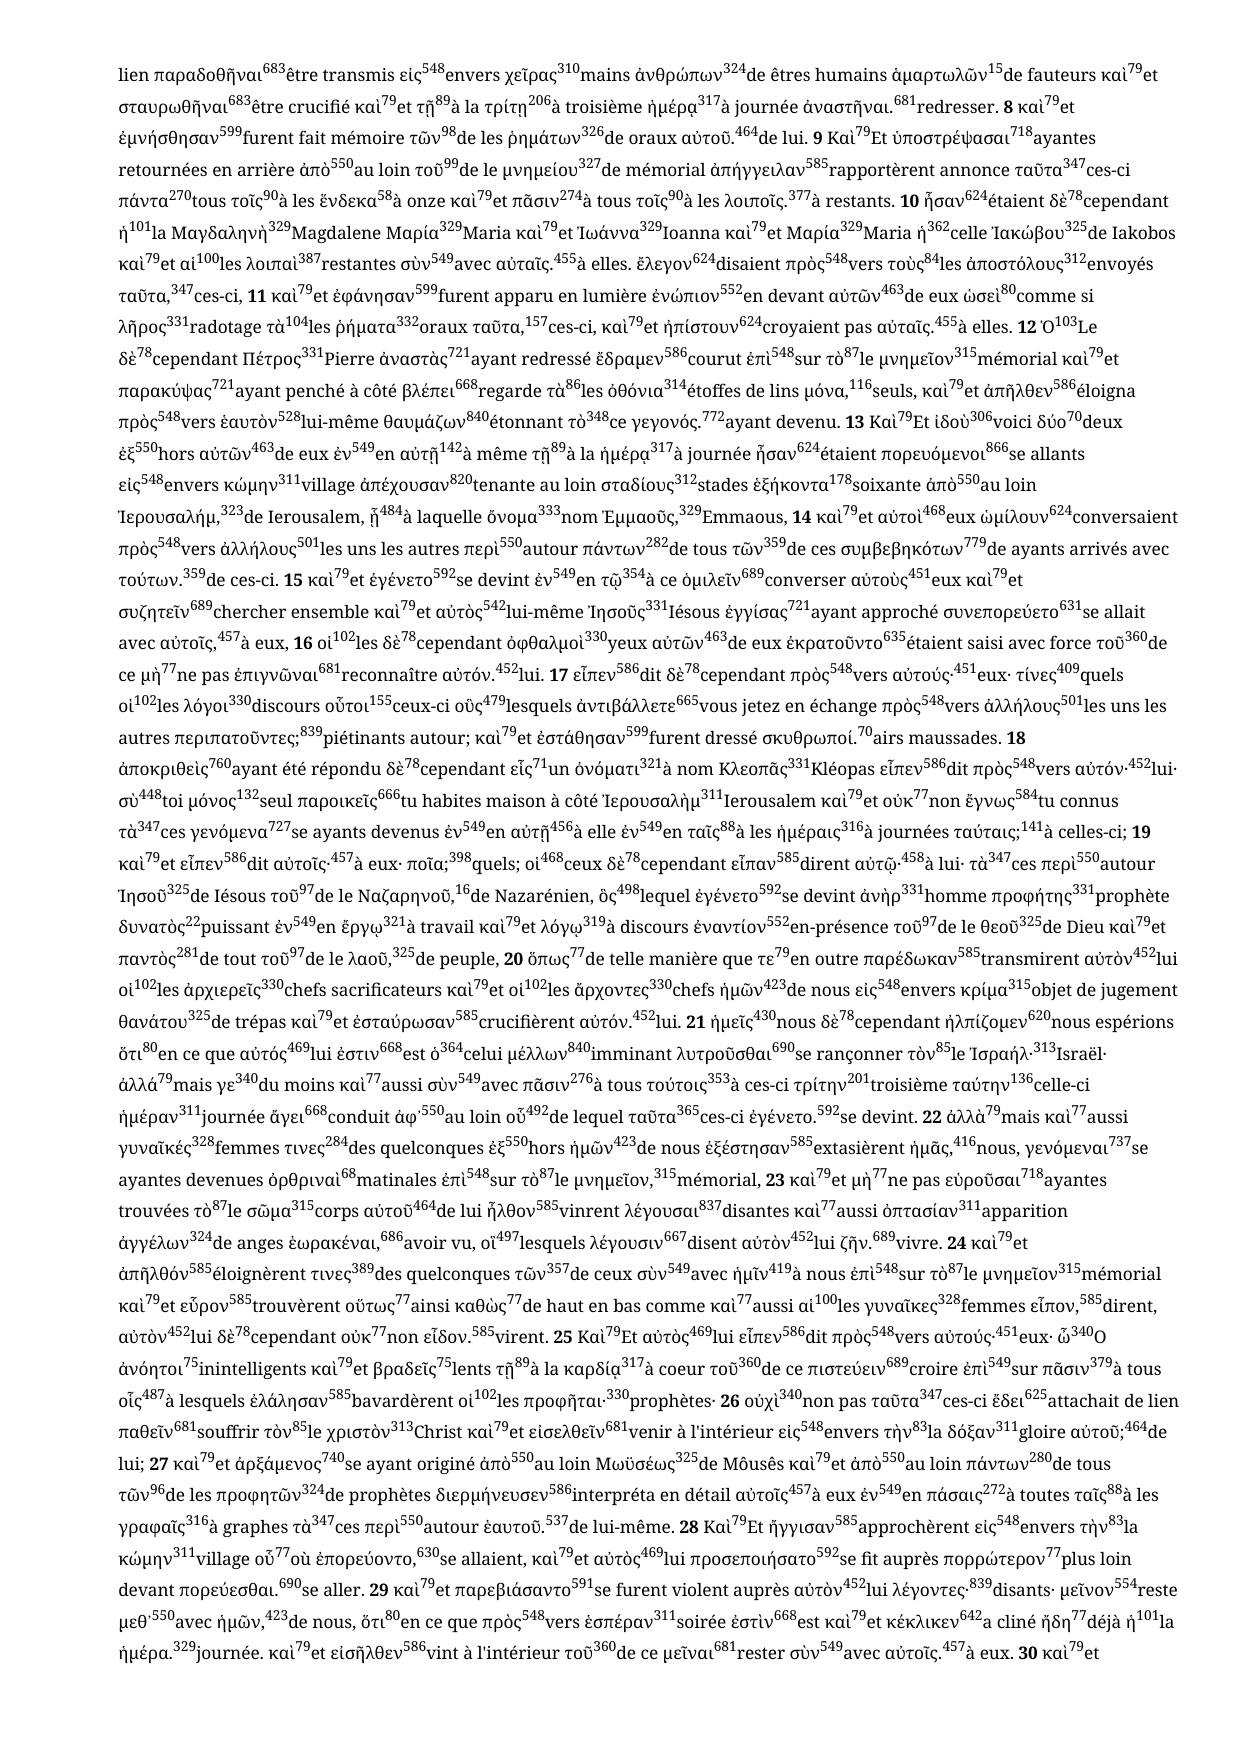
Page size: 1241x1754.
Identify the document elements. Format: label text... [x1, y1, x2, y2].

text 1 Τῇ89à La δὲ78cependant μιᾷ57à une τῶν98de les σαββάτων326de sabbats ὄρθρου325de aube βαθέως16de profond ἐπὶ548sur τὸ87le μνῆμα315monument ἦλθον585vinrent φέρουσαι837portantes ἃ481lesquels ἡτοίμασαν585préparèrent ἀρώματα.314aromates. 2 εὗρον585trouvèrent δὲ78cependant τὸν85le λίθον313pierre ἀποκεκυλισμένον796ayant été roulé au loin ἀπὸ550au loin τοῦ99de le μνημείου,327de mémorial, 3 εἰσελθοῦσαι718ayantes venues à l'intérieur δὲ78cependant οὐχ77non εὗρον585trouvèrent τὸ87le σῶμα315corps τοῦ97de le κυρίου325de Maître Ἰησοῦ.325de Iésous. 4 καὶ79et ἐγένετο592se devint ἐν549en τῷ354à ce ἀπορεῖσθαι690se embarrasser αὐτὰς449elles περὶ550autour τούτου360de ce-ci καὶ79et ἰδοὺ306voici ἄνδρες330hommes δύο196deux ἐπέστησαν585présentèrent αὐταῖς455à elles ἐν549en ἐσθῆτι317à habillement ἀστραπτούσῃ.826à éclairante. 5 ἐμφόβων39de en effrois δὲ78cependant γενομένων731de se ayantes devenues αὐτῶν461de elles καὶ79et κλινουσῶν831de clinantes τὰ246les πρόσωπα314faces εἰς548envers τὴν83la γῆν311terre εἶπαν585dirent πρὸς548vers αὐτάς·449elles· τί399quel ζητεῖτε665vous cherchez τὸν346celui ζῶντα822vivant μετὰ550avec τῶν96de les νεκρῶν;64de morts; 6 οὐκ77non ἔστιν668est ὧδε,77ici, ἀλλ᾽79mais ἠγέρθη.600fut éveillé. μνήσθητε562soyez faits mémoire ὡς77comme ἐλάλησεν586bavarda ὑμῖν438à vous ἔτι77encore ὢν840étant ἐν549en τῇ89à la Γαλιλαίᾳ317à Galilée 7 λέγων840disant τὸν85le υἱὸν313fils τοῦ97de le ἀνθρώπου325de être humain ὅτι80en ce que δεῖ668attache de lien παραδοθῆναι683être transmis εἰς548envers χεῖρας310mains ἀνθρώπων324de êtres humains ἁμαρτωλῶν15de fauteurs καὶ79et σταυρωθῆναι683être crucifié καὶ79et τῇ89à la τρίτῃ206à troisième ἡμέρᾳ317à journée ἀναστῆναι.681redresser. 8 καὶ79et ἐμνήσθησαν599furent fait mémoire τῶν98de les ῥημάτων326de oraux αὐτοῦ.464de lui. 9 Καὶ79Et ὑποστρέψασαι718ayantes retournées en arrière ἀπὸ550au loin τοῦ99de le μνημείου327de mémorial ἀπήγγειλαν585rapportèrent annonce ταῦτα347ces-ci πάντα270tous τοῖς90à les ἕνδεκα58à onze καὶ79et πᾶσιν274à tous τοῖς90à les λοιποῖς.377à restants. 10 ἦσαν624étaient δὲ78cependant ἡ101la Μαγδαληνὴ329Magdalene Μαρία329Maria καὶ79et Ἰωάννα329Ioanna καὶ79et Μαρία329Maria ἡ362celle Ἰακώβου325de Iakobos καὶ79et αἱ100les λοιπαὶ387restantes σὺν549avec αὐταῖς.455à elles. ἔλεγον624disaient πρὸς548vers τοὺς84les ἀποστόλους312envoyés ταῦτα,347ces-ci, 11 καὶ79et ἐφάνησαν599furent apparu en lumière ἐνώπιον552en devant αὐτῶν463de eux ὡσεὶ80comme si λῆρος331radotage τὰ104les ῥήματα332oraux ταῦτα,157ces-ci, καὶ79et ἠπίστουν624croyaient pas αὐταῖς.455à elles. 12 Ὁ103Le δὲ78cependant Πέτρος331Pierre ἀναστὰς721ayant redressé ἔδραμεν586courut ἐπὶ548sur τὸ87le μνημεῖον315mémorial καὶ79et παρακύψας721ayant penché à côté βλέπει668regarde τὰ86les ὀθόνια314étoffes de lins μόνα,116seuls, καὶ79et ἀπῆλθεν586éloigna πρὸς548vers ἑαυτὸν528lui-même θαυμάζων840étonnant τὸ348ce γεγονός.772ayant devenu. 13 Καὶ79Et ἰδοὺ306voici δύο70deux ἐξ550hors αὐτῶν463de eux ἐν549en αὐτῇ142à même τῇ89à la ἡμέρᾳ317à journée ἦσαν624étaient πορευόμενοι866se allants εἰς548envers κώμην311village ἀπέχουσαν820tenante au loin σταδίους312stades ἑξήκοντα178soixante ἀπὸ550au loin Ἰερουσαλήμ,323de Ierousalem, ᾗ484à laquelle ὄνομα333nom Ἐμμαοῦς,329Emmaous, 14 καὶ79et αὐτοὶ468eux ὡμίλουν624conversaient πρὸς548vers ἀλλήλους501les uns les autres περὶ550autour πάντων282de tous τῶν359de ces συμβεβηκότων779de ayants arrivés avec τούτων.359de ces-ci. 15 καὶ79et ἐγένετο592se devint ἐν549en τῷ354à ce ὁμιλεῖν689converser αὐτοὺς451eux καὶ79et συζητεῖν689chercher ensemble καὶ79et αὐτὸς542lui-même Ἰησοῦς331Iésous ἐγγίσας721ayant approché συνεπορεύετο631se allait avec αὐτοῖς,457à eux, 16 οἱ102les δὲ78cependant ὀφθαλμοὶ330yeux αὐτῶν463de eux ἐκρατοῦντο635étaient saisi avec force τοῦ360de ce μὴ77ne pas ἐπιγνῶναι681reconnaître αὐτόν.452lui. 17 εἶπεν586dit δὲ78cependant πρὸς548vers αὐτούς·451eux· τίνες409quels οἱ102les λόγοι330discours οὗτοι155ceux-ci οὓς479lesquels ἀντιβάλλετε665vous jetez en échange πρὸς548vers ἀλλήλους501les uns les autres περιπατοῦντες;839piétinants autour; καὶ79et ἐστάθησαν599furent dressé σκυθρωποί.70airs maussades. 18 ἀποκριθεὶς760ayant été répondu δὲ78cependant εἷς71un ὀνόματι321à nom Κλεοπᾶς331Kléopas εἶπεν586dit πρὸς548vers αὐτόν·452lui· σὺ448toi μόνος132seul παροικεῖς666tu habites maison à côté Ἰερουσαλὴμ311Ierousalem καὶ79et οὐκ77non ἔγνως584tu connus τὰ347ces γενόμενα727se ayants devenus ἐν549en αὐτῇ456à elle ἐν549en ταῖς88à les ἡμέραις316à journées ταύταις;141à celles-ci; 19 καὶ79et εἶπεν586dit αὐτοῖς·457à eux· ποῖα;398quels; οἱ468ceux δὲ78cependant εἶπαν585dirent αὐτῷ·458à lui· τὰ347ces περὶ550autour Ἰησοῦ325de Iésous τοῦ97de le Ναζαρηνοῦ,16de Nazarénien, ὃς498lequel ἐγένετο592se devint ἀνὴρ331homme προφήτης331prophète δυνατὸς22puissant ἐν549en ἔργῳ321à travail καὶ79et λόγῳ319à discours ἐναντίον552en-présence τοῦ97de le θεοῦ325de Dieu καὶ79et παντὸς281de tout τοῦ97de le λαοῦ,325de peuple, 20 ὅπως77de telle manière que τε79en outre παρέδωκαν585transmirent αὐτὸν452lui οἱ102les ἀρχιερεῖς330chefs sacrificateurs καὶ79et οἱ102les ἄρχοντες330chefs ἡμῶν423de nous εἰς548envers κρίμα315objet de jugement θανάτου325de trépas καὶ79et ἐσταύρωσαν585crucifièrent αὐτόν.452lui. 21 ἡμεῖς430nous δὲ78cependant ἠλπίζομεν620nous espérions ὅτι80en ce que αὐτός469lui ἐστιν668est ὁ364celui μέλλων840imminant λυτροῦσθαι690se rançonner τὸν85le Ἰσραήλ·313Israël· ἀλλά79mais γε340du moins καὶ77aussi σὺν549avec πᾶσιν276à tous τούτοις353à ces-ci τρίτην201troisième ταύτην136celle-ci ἡμέραν311journée ἄγει668conduit ἀφ᾽550au loin οὗ492de lequel ταῦτα365ces-ci ἐγένετο.592se devint. 22 ἀλλὰ79mais καὶ77aussi γυναῖκές328femmes τινες284des quelconques ἐξ550hors ἡμῶν423de nous ἐξέστησαν585extasièrent ἡμᾶς,416nous, γενόμεναι737se ayantes devenues ὀρθριναὶ68matinales ἐπὶ548sur τὸ87le μνημεῖον,315mémorial, 23 καὶ79et μὴ77ne pas εὑροῦσαι718ayantes trouvées τὸ87le σῶμα315corps αὐτοῦ464de lui ἦλθον585vinrent λέγουσαι837disantes καὶ77aussi ὀπτασίαν311apparition ἀγγέλων324de anges ἑωρακέναι,686avoir vu, οἳ497lesquels λέγουσιν667disent αὐτὸν452lui ζῆν.689vivre. 24 καὶ79et ἀπῆλθόν585éloignèrent τινες389des quelconques τῶν357de ceux σὺν549avec ἡμῖν419à nous ἐπὶ548sur τὸ87le μνημεῖον315mémorial καὶ79et εὗρον585trouvèrent οὕτως77ainsi καθὼς77de haut en bas comme καὶ77aussi αἱ100les γυναῖκες328femmes εἶπον,585dirent, αὐτὸν452lui δὲ78cependant οὐκ77non εἶδον.585virent. 25 Καὶ79Et αὐτὸς469lui εἶπεν586dit πρὸς548vers αὐτούς·451eux· ὦ340O ἀνόητοι75inintelligents καὶ79et βραδεῖς75lents τῇ89à la καρδίᾳ317à coeur τοῦ360de ce πιστεύειν689croire ἐπὶ549sur πᾶσιν379à tous οἷς487à lesquels ἐλάλησαν585bavardèrent οἱ102les προφῆται·330prophètes· 26 οὐχὶ340non pas ταῦτα347ces-ci ἔδει625attachait de lien παθεῖν681souffrir τὸν85le χριστὸν313Christ καὶ79et εἰσελθεῖν681venir à l'intérieur εἰς548envers τὴν83la δόξαν311gloire αὐτοῦ;464de lui; 27 καὶ79et ἀρξάμενος740se ayant originé ἀπὸ550au loin Μωϋσέως325de Môusês καὶ79et ἀπὸ550au loin πάντων280de tous τῶν96de les προφητῶν324de prophètes διερμήνευσεν586interpréta en détail αὐτοῖς457à eux ἐν549en πάσαις272à toutes ταῖς88à les γραφαῖς316à graphes τὰ347ces περὶ550autour ἑαυτοῦ.537de lui-même. 28 Καὶ79Et ἤγγισαν585approchèrent εἰς548envers τὴν83la κώμην311village οὗ77où ἐπορεύοντο,630se allaient, καὶ79et αὐτὸς469lui προσεποιήσατο592se fit auprès πορρώτερον77plus loin devant πορεύεσθαι.690se aller. 29 καὶ79et παρεβιάσαντο591se furent violent auprès αὐτὸν452lui λέγοντες·839disants· μεῖνον554reste μεθ᾽550avec ἡμῶν,423de nous, ὅτι80en ce que πρὸς548vers ἑσπέραν311soirée ἐστὶν668est καὶ79et κέκλικεν642a cliné ἤδη77déjà ἡ101la ἡμέρα.329journée. καὶ79et εἰσῆλθεν586vint à l'intérieur τοῦ360de ce μεῖναι681rester σὺν549avec αὐτοῖς.457à eux. 30 καὶ79et ἐγένετο592se devint ἐν549en τῷ354à ce κατακλιθῆναι683être cliné de haut en bas αὐτὸν452lui μετ᾽550avec αὐτῶν463de eux λαβὼν721ayant pris τὸν85le ἄρτον313pain εὐλόγησεν586élogia καὶ79et κλάσας721ayant cassé ἐπεδίδου625donnait de surcroît αὐτοῖς,457à eux, 31 αὐτῶν463de eux δὲ78cependant διηνοίχθησαν599furent entrouvert οἱ102les ὀφθαλμοὶ330yeux καὶ79et ἐπέγνωσαν585reconnurent αὐτόν·452lui· καὶ79et αὐτὸς469lui ἄφαντος47disparaissant ἐγένετο592se devint ἀπ᾽550au loin αὐτῶν.463de eux. 32 καὶ79et εἶπαν585dirent πρὸς548vers ἀλλήλους·501les uns les autres· οὐχὶ340non pas ἡ101la καρδία329coeur ἡμῶν423de nous καιομένη889étante allumée ἦν625était [ἐν549[en ἡμῖν]419à nous] ὡς80comme ἐλάλει625bavardait ἡμῖν419à nous ἐν549en τῇ89à la ὁδῷ,317à chemin, ὡς80comme διήνοιγεν625entrouvrait ἡμῖν419à nous τὰς82les γραφάς;310graphes; 33 Καὶ79Et ἀναστάντες720ayants redressés αὐτῇ142à même τῇ89à la ὥρᾳ317à heure ὑπέστρεψαν585retournèrent en arrière εἰς548envers Ἰερουσαλὴμ311Ierousalem καὶ79et εὗρον585trouvèrent ἠθροισμένους795ayants étés réunis τοὺς84les ἕνδεκα52onze καὶ79et τοὺς345ceux σὺν549avec αὐτοῖς,457à eux, 34 λέγοντας821disants ὅτι80en ce que ὄντως77réellement ἠγέρθη600fut éveillé ὁ103le κύριος331Maître καὶ79et ὤφθη600fut vu Σίμωνι.319à Simon. 35 καὶ79et αὐτοὶ468eux ἐξηγοῦντο630se racontaient τὰ347ces ἐν549en τῇ89à la ὁδῷ317à chemin καὶ79et ὡς77comme ἐγνώσθη600fut connu αὐτοῖς457à eux ἐν549en τῇ89à la κλάσει317à cassure τοῦ97de le ἄρτου.325de pain. 36 Ταῦτα347Ces-ci δὲ78cependant αὐτῶν463de eux λαλούντων833de bavardants αὐτὸς542lui-même ἔστη586dressa ἐν549en μέσῳ61à au milieu αὐτῶν463de eux καὶ79et λέγει668dit αὐτοῖς·457à eux· εἰρήνη329paix ὑμῖν.438à vous. 37 πτοηθέντες759ayants étés terrifiés δὲ78cependant καὶ79et ἔμφοβοι46en effrois γενόμενοι739se ayants devenus ἐδόκουν624estimaient πνεῦμα315souffle θεωρεῖν.689observer. 38 καὶ79et εἶπεν586dit αὐτοῖς·457à eux· τί399quel τεταραγμένοι812ayants étés troublés ἐστὲ665vous êtes καὶ79et διὰ548par le fait de τί399quel διαλογισμοὶ330calculs au-travers ἀναβαίνουσιν667montent ἐν549en τῇ89à la καρδίᾳ317à coeur ὑμῶν;441de vous; 39 ἴδετε553voyez τὰς82les χεῖράς310mains μου424de moi καὶ79et τοὺς84les πόδας312pieds μου424de moi ὅτι80en ce que ἐγώ431moi εἰμι664je suis αὐτός·469lui· ψηλαφήσατέ553palpez με417moi καὶ79et ἴδετε,553voyez, ὅτι80en ce que πνεῦμα333souffle σάρκα311chair καὶ79et ὀστέα314os οὐκ77non ἔχει668a καθὼς77de haut en bas comme ἐμὲ417moi θεωρεῖτε665vous observez ἔχοντα.822ayant. 40 καὶ79et τοῦτο348ce-ci εἰπὼν721ayant dit ἔδειξεν586montra αὐτοῖς457à eux τὰς242les χεῖρας310mains καὶ79et τοὺς244les πόδας.312pieds. 41 ἔτι77encore δὲ78cependant ἀπιστούντων833de croyants pas αὐτῶν463de eux ἀπὸ550au loin τῆς95de la χαρᾶς323de joie καὶ79et θαυμαζόντων833de étonnants εἶπεν586dit αὐτοῖς·457à eux· ἔχετέ665vous avez τι271un quelconque βρώσιμον55consommable ἐνθάδε;77ici-même; 42 οἱ468ceux δὲ78cependant ἐπέδωκαν585donnèrent de surcroît αὐτῷ458à lui ἰχθύος325de poisson ὀπτοῦ16de grillé μέρος·315part· 43 καὶ79et λαβὼν721ayant pris ἐνώπιον552en devant αὐτῶν463de eux ἔφαγεν.586mangea. 44 Εἶπεν586Dit δὲ78cependant πρὸς548vers αὐτούς·451eux· οὗτοι363ceux-ci οἱ102les λόγοι330discours μου424de moi οὓς479lesquels ἐλάλησα582je bavardai πρὸς548vers ὑμᾶς436vous ἔτι77encore ὢν840étant σὺν549avec ὑμῖν,438à vous, ὅτι80en ce que δεῖ668attache de lien πληρωθῆναι683être fait plénitude πάντα270tous τὰ347ces γεγραμμένα797ayants étés graphés ἐν549en τῷ91à le νόμῳ319à loi Μωϋσέως325de Môusês καὶ79et τοῖς90à les προφήταις318à prophètes καὶ79et ψαλμοῖς318à psaumes περὶ550autour ἐμοῦ.424de moi. 45 τότε77alors διήνοιξεν586entrouvrit αὐτῶν463de eux τὸν85le νοῦν313intellect τοῦ360de ce συνιέναι689comprendre τὰς82les γραφάς·310graphes· 46 καὶ79et εἶπεν586dit αὐτοῖς457à eux ὅτι80en ce que οὕτως77ainsi γέγραπται654a été graphé παθεῖν681souffrir τὸν85le χριστὸν313Christ καὶ79et ἀναστῆναι681redresser ἐκ550hors νεκρῶν64de morts τῇ89à la τρίτῃ206à troisième ἡμέρᾳ,317à journée, 47 καὶ79et κηρυχθῆναι683être annoncé ἐπὶ549sur τῷ93à le ὀνόματι321à nom αὐτοῦ464de lui μετάνοιαν311transintelligence εἰς548envers ἄφεσιν311abandon ἁμαρτιῶν322de fautes εἰς548envers πάντα270tous τὰ86les ἔθνη.314ethnies. ἀρξάμενοι739se ayants originés ἀπὸ550au loin Ἰερουσαλὴμ323de Ierousalem 48 ὑμεῖς447vous μάρτυρες330témoins τούτων.359de ces-ci. 49 καὶ79et [ἰδοὺ]306[voici] ἐγὼ431moi ἀποστέλλω664j'envoie τὴν83la ἐπαγγελίαν311promesse τοῦ97de le πατρός325de père μου424de moi ἐφ᾽548sur ὑμᾶς·436vous· ὑμεῖς447vous δὲ78cependant καθίσατε553asseyez ἐν549en τῇ89à la πόλει317à cité ἕως80jusqu'à ce que οὗ494de lequel ἐνδύσησθε902que vous vous envêtiez ἐξ550hors ὕψους327de hauteur δύναμιν.311puissance. 50 Ἐξήγαγεν586Conduisit dehors δὲ78cependant αὐτοὺς451eux [ἔξω]77[au-dehors] ἕως551jusqu'à ce que πρὸς548vers Βηθανίαν,311Béthanie, καὶ79et ἐπάρας721ayant surélevé τὰς82les χεῖρας310mains αὐτοῦ464de lui εὐλόγησεν586élogia αὐτούς.451eux. 51 καὶ79et ἐγένετο592se devint ἐν549en τῷ354à ce εὐλογεῖν689élogier αὐτὸν452lui αὐτοὺς451eux διέστη586dressa à travers ἀπ᾽550au loin αὐτῶν463de eux καὶ79et ἀνεφέρετο636était porté de bas en haut εἰς548envers τὸν85le οὐρανόν.313ciel. 52 Καὶ79Et αὐτοὶ468eux προσκυνήσαντες720ayants prosternés vers αὐτὸν452lui ὑπέστρεψαν585retournèrent en arrière εἰς548envers Ἰερουσαλὴμ311Ierousalem μετὰ550avec χαρᾶς323de joie μεγάλης14de grande 53 καὶ79et ἦσαν624étaient διὰ550par παντὸς386de tout ἐν549en τῷ93à le ἱερῷ321à sanctuaire εὐλογοῦντες839élogiants τὸν85le θεόν.313Dieu. [118, 59, 1181, 1665]
